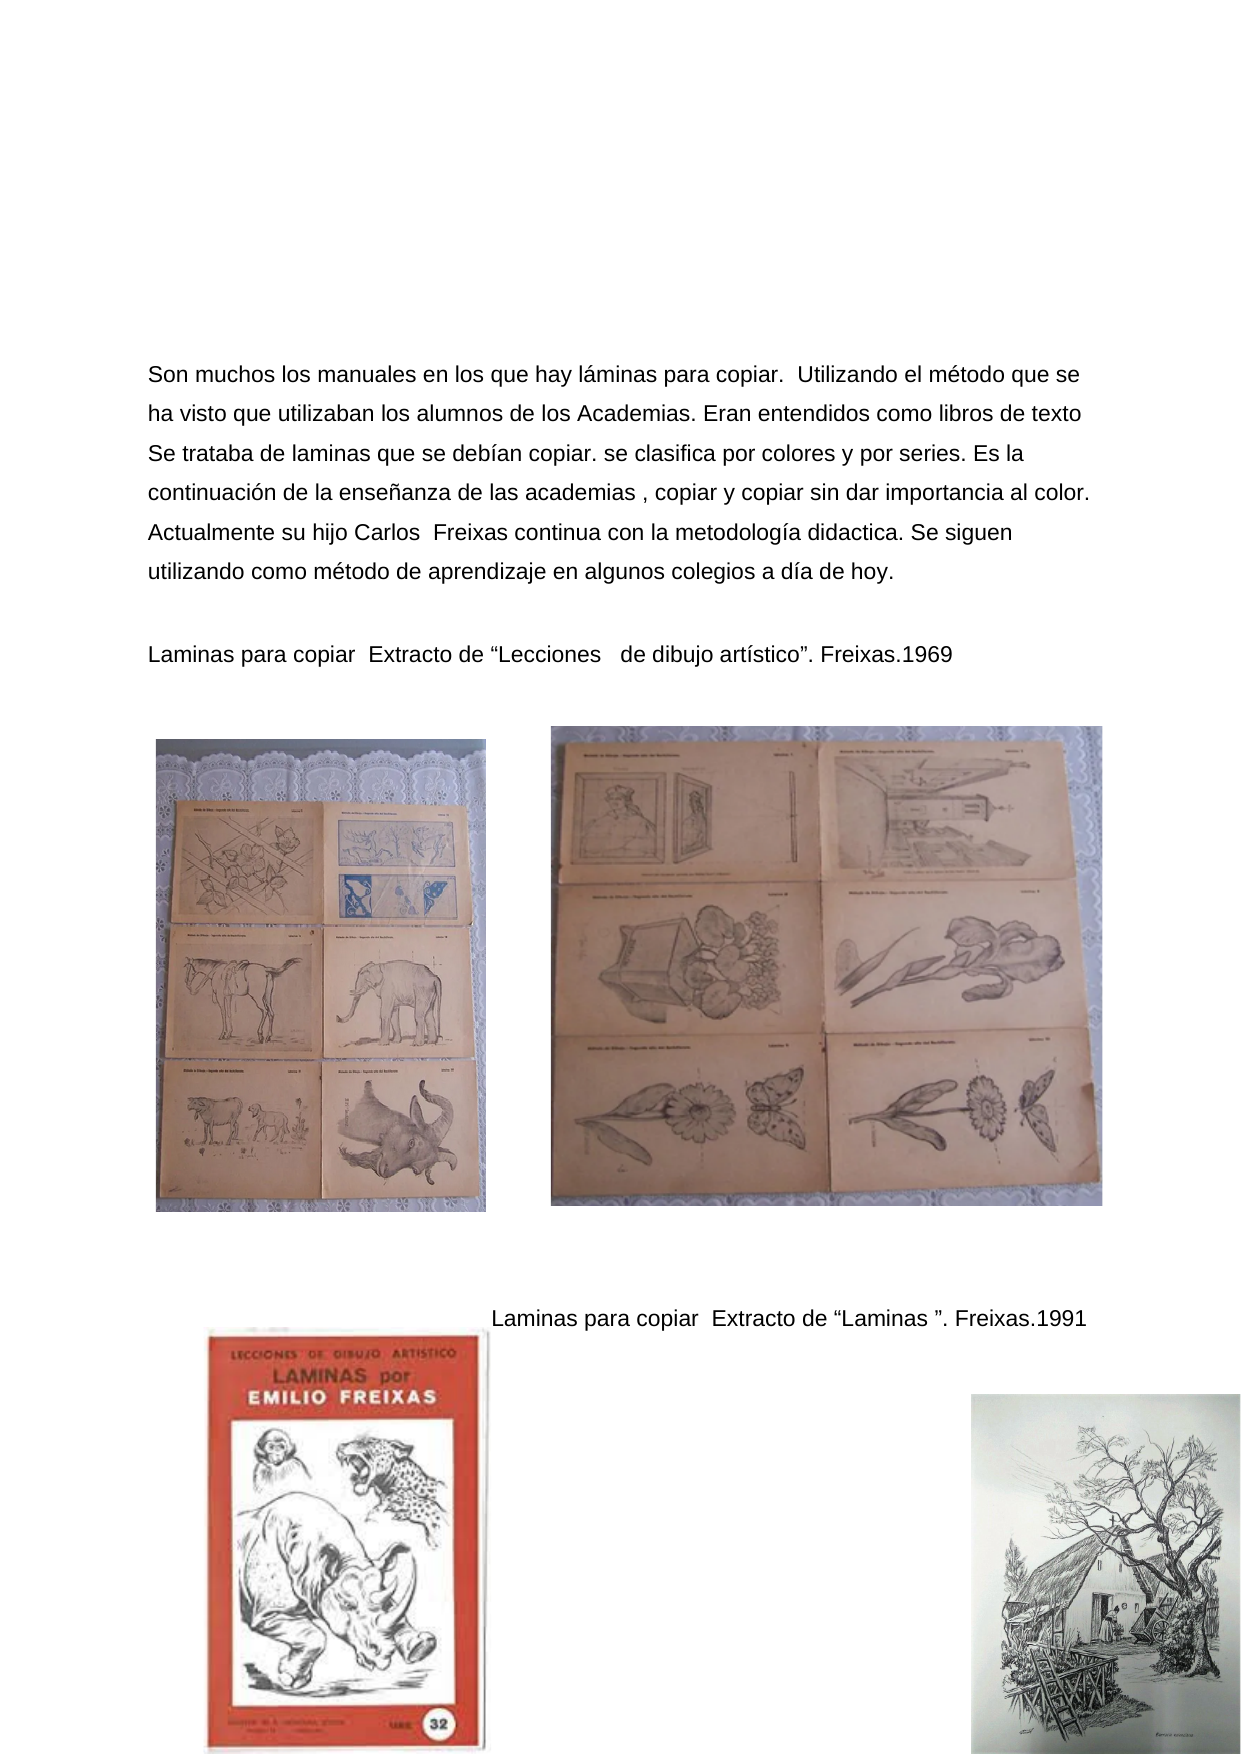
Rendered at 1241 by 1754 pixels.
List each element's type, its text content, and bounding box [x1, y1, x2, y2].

text Laminas para copiar Extracto de “Laminas ”. Freixas.1991 [148, 1305, 1093, 1332]
picture [155, 739, 484, 1212]
text Son muchos los manuales en los que hay láminas para copiar. Utilizando el método que se ha visto que utilizaban los alumnos de los Academias. Eran entendidos como libros de texto Se trataba de laminas que se debían copiar. se clasifica por colores y por series. Es la continuación de la enseñanza de las academias , copiar y copiar sin dar importancia al color. Actualmente su hijo Carlos Freixas continua con la metodología didactica. Se siguen utilizando como método de aprendizaje en algunos colegios a día de hoy. [148, 361, 1093, 584]
text Laminas para copiar Extracto de “Lecciones de dibujo artístico”. Freixas.1969 [148, 641, 1093, 667]
picture [203, 1327, 492, 1754]
picture [971, 1394, 1241, 1754]
picture [550, 726, 1099, 1206]
